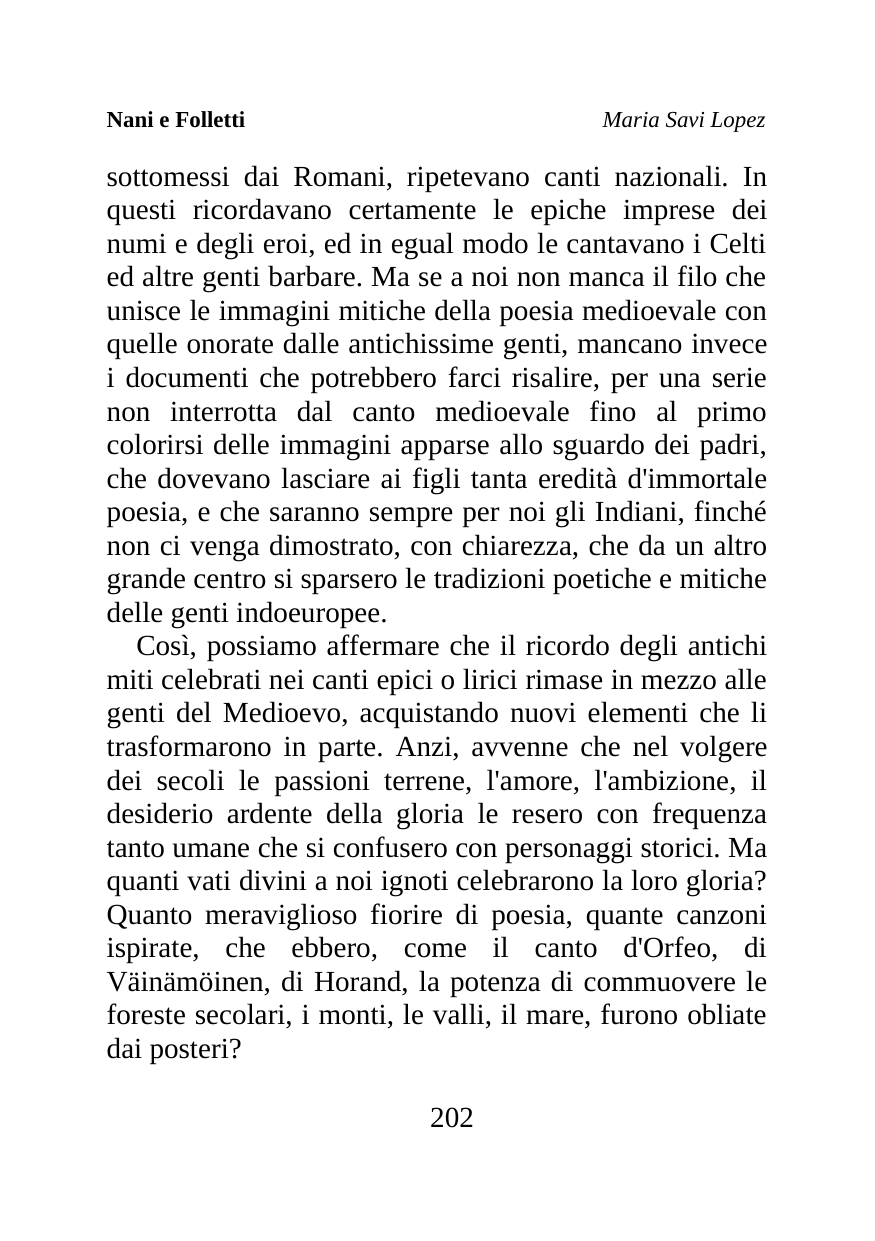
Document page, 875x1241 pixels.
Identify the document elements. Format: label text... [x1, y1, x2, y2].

text Così, possiamo affermare che il ricordo degli antichi miti celebrati nei canti epici o lirici rimase in mezzo alle genti del Medioevo, acquistando nuovi elementi che li trasformarono in parte. Anzi, avvenne che nel volgere dei secoli le passioni terrene, l'amore, l'ambizione, il desiderio ardente della gloria le resero con frequenza tanto umane che si confusero con personaggi storici. Ma quanti vati divini a noi ignoti celebrarono la loro gloria? Quanto meraviglioso fiorire di poesia, quante canzoni ispirate, che ebbero, come il canto d'Orfeo, di Väinämöinen, di Horand, la potenza di commuovere le foreste secolari, i monti, le valli, il mare, furono obliate dai posteri? [106, 628, 768, 1064]
text sottomessi dai Romani, ripetevano canti nazionali. In questi ricordavano certamente le epiche imprese dei numi e degli eroi, ed in egual modo le cantavano i Celti ed altre genti barbare. Ma se a noi non manca il filo che unisce le immagini mitiche della poesia medioevale con quelle onorate dalle antichissime genti, mancano invece i documenti che potrebbero farci risalire, per una serie non interrotta dal canto medioevale fino al primo colorirsi delle immagini apparse allo sguardo dei padri, che dovevano lasciare ai figli tanta eredità d'immortale poesia, e che saranno sempre per noi gli Indiani, finché non ci venga dimostrato, con chiarezza, che da un altro grande centro si sparsero le tradizioni poetiche e mitiche delle genti indoeuropee. [106, 159, 768, 628]
